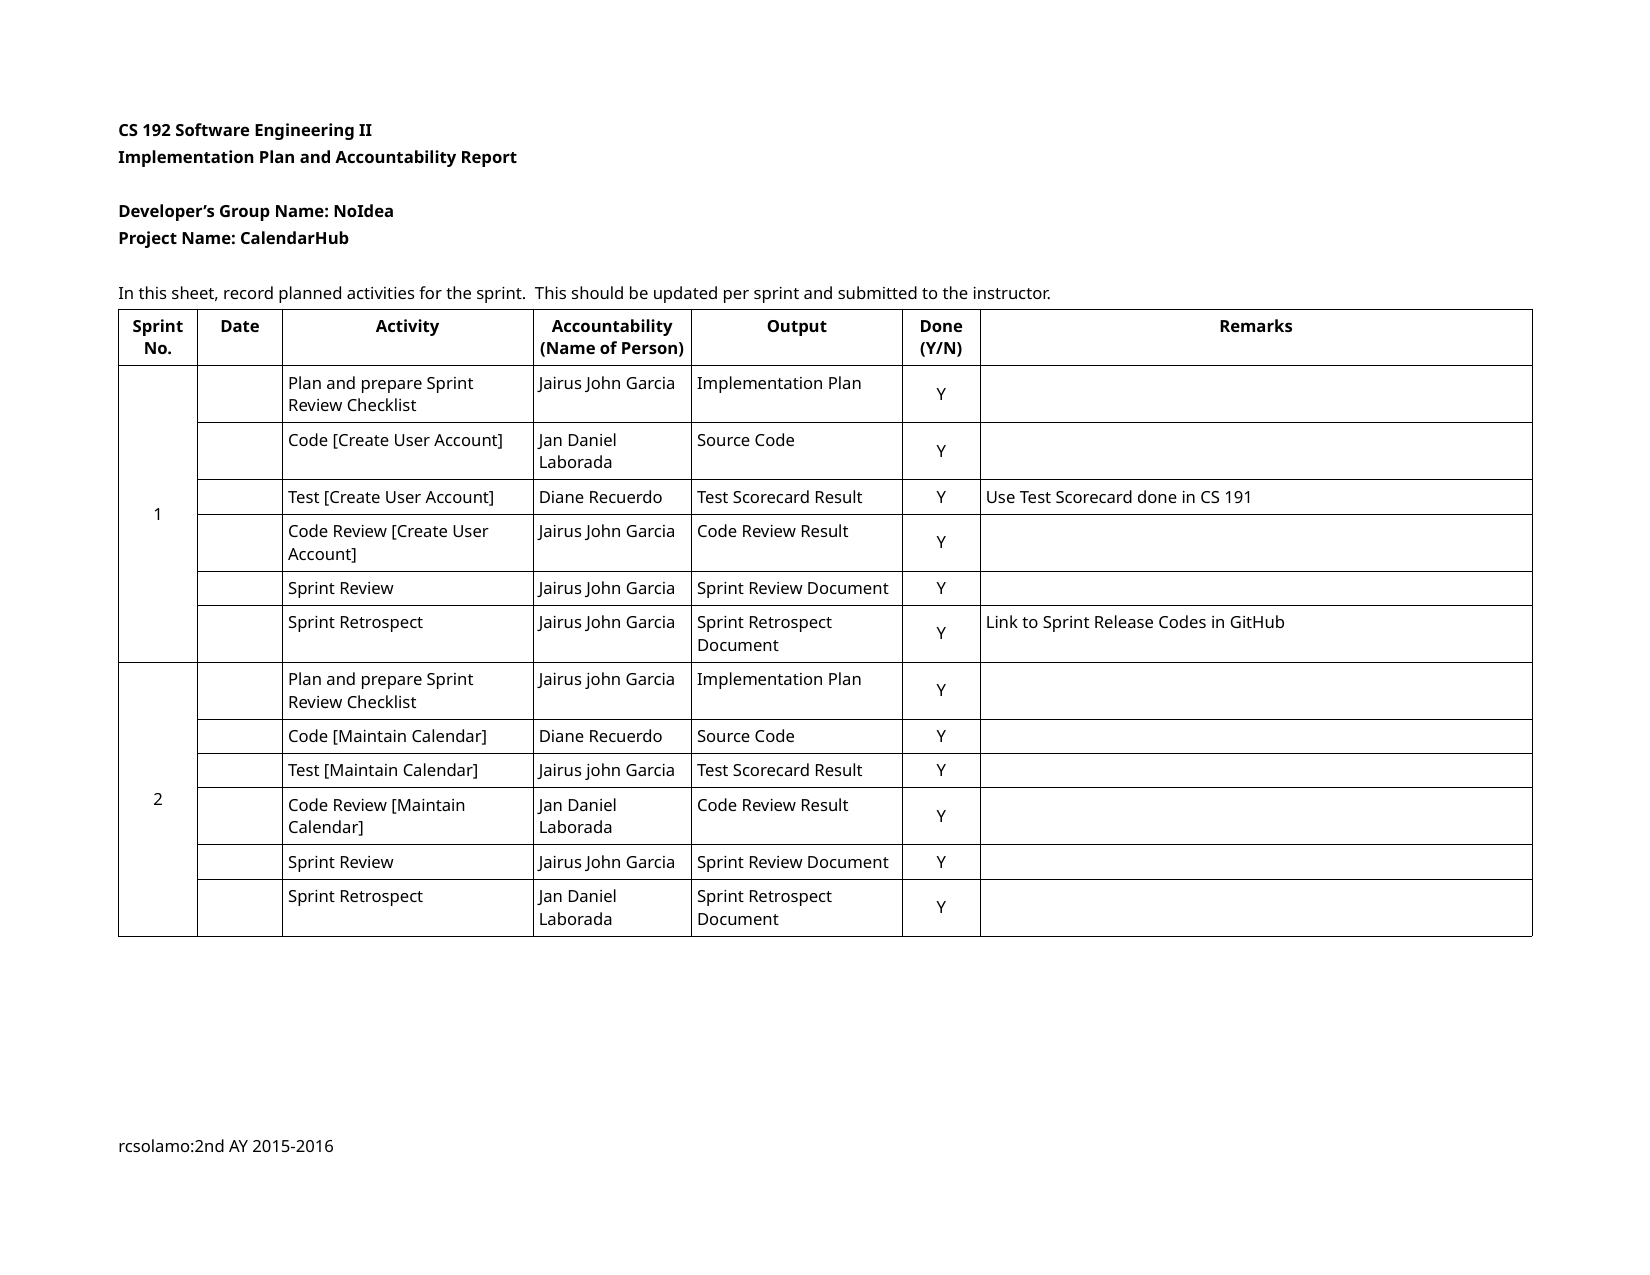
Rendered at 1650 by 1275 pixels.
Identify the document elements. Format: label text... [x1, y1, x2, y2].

table_header Sprint No. [119, 310, 197, 365]
table_cell Implementation Plan [692, 663, 902, 719]
table_cell Y [903, 480, 980, 514]
table_header Activity [283, 310, 533, 365]
table_cell [981, 720, 1532, 753]
table_cell Code Review Result [692, 788, 902, 844]
table_cell Jairus john Garcia [534, 754, 691, 787]
table_cell [198, 572, 282, 605]
text CS 192 Software Engineering II [118, 118, 1532, 141]
table_cell Jairus John Garcia [534, 845, 691, 879]
table_cell Sprint Review [283, 572, 533, 605]
table_cell Sprint Retrospect Document [692, 880, 902, 936]
table_cell Test [Maintain Calendar] [283, 754, 533, 787]
table_cell Jan Daniel Laborada [534, 788, 691, 844]
table_cell Code [Maintain Calendar] [283, 720, 533, 753]
table_cell [981, 845, 1532, 879]
table_cell [198, 423, 282, 479]
table_cell Jan Daniel Laborada [534, 423, 691, 479]
table_header Date [198, 310, 282, 365]
table_cell Code Review Result [692, 515, 902, 571]
table_cell Implementation Plan [692, 366, 902, 422]
table_cell Code [Create User Account] [283, 423, 533, 479]
table_cell [198, 720, 282, 753]
table_cell [981, 423, 1532, 479]
table_cell Y [903, 720, 980, 753]
table_cell Y [903, 663, 980, 719]
table_cell [981, 754, 1532, 787]
table_cell Y [903, 366, 980, 422]
table_cell 2 [119, 663, 197, 936]
table_cell [981, 515, 1532, 571]
table_cell Jairus John Garcia [534, 366, 691, 422]
table_cell Sprint Retrospect [283, 606, 533, 662]
table_cell Sprint Review [283, 845, 533, 879]
table_cell Plan and prepare Sprint Review Checklist [283, 663, 533, 719]
table_cell Test [Create User Account] [283, 480, 533, 514]
table_cell [981, 366, 1532, 422]
table_cell [981, 880, 1532, 936]
table_cell Y [903, 788, 980, 844]
table_cell Code Review [Maintain Calendar] [283, 788, 533, 844]
table_header Accountability (Name of Person) [534, 310, 691, 365]
table_cell Jairus john Garcia [534, 663, 691, 719]
table_cell [198, 515, 282, 571]
table_cell Test Scorecard Result [692, 754, 902, 787]
table_cell Y [903, 515, 980, 571]
table_cell [198, 606, 282, 662]
table_cell Link to Sprint Release Codes in GitHub [981, 606, 1532, 662]
table_cell Jairus John Garcia [534, 572, 691, 605]
table_cell Sprint Retrospect [283, 880, 533, 936]
table_cell Sprint Retrospect Document [692, 606, 902, 662]
table_header Output [692, 310, 902, 365]
table_cell [981, 572, 1532, 605]
table_cell Source Code [692, 423, 902, 479]
table_cell [198, 880, 282, 936]
table_cell Y [903, 880, 980, 936]
table_cell Source Code [692, 720, 902, 753]
text In this sheet, record planned activities for the sprint. This should be updated per sprint and submitted to the instructor. [118, 281, 1532, 304]
table_header Remarks [981, 310, 1532, 365]
table_cell Code Review [Create User Account] [283, 515, 533, 571]
table_cell [981, 663, 1532, 719]
table_cell Diane Recuerdo [534, 480, 691, 514]
text Developer’s Group Name: NoIdea [118, 200, 1532, 222]
table_cell [198, 366, 282, 422]
table_cell [198, 845, 282, 879]
table_cell Use Test Scorecard done in CS 191 [981, 480, 1532, 514]
table_cell Jairus John Garcia [534, 606, 691, 662]
table_cell Sprint Review Document [692, 845, 902, 879]
table_cell [198, 788, 282, 844]
table_cell [198, 663, 282, 719]
table_cell Y [903, 572, 980, 605]
table_cell Y [903, 754, 980, 787]
table_cell [198, 754, 282, 787]
text Project Name: CalendarHub [118, 227, 1532, 249]
table_cell Y [903, 845, 980, 879]
table_cell Jairus John Garcia [534, 515, 691, 571]
table_cell 1 [119, 366, 197, 662]
table_cell Plan and prepare Sprint Review Checklist [283, 366, 533, 422]
table_cell Y [903, 606, 980, 662]
table_cell Diane Recuerdo [534, 720, 691, 753]
text Implementation Plan and Accountability Report [118, 145, 1532, 168]
table_header Done (Y/N) [903, 310, 980, 365]
table_cell [198, 480, 282, 514]
table_cell Test Scorecard Result [692, 480, 902, 514]
table_cell Jan Daniel Laborada [534, 880, 691, 936]
table_cell [981, 788, 1532, 844]
table_cell Sprint Review Document [692, 572, 902, 605]
table_cell Y [903, 423, 980, 479]
